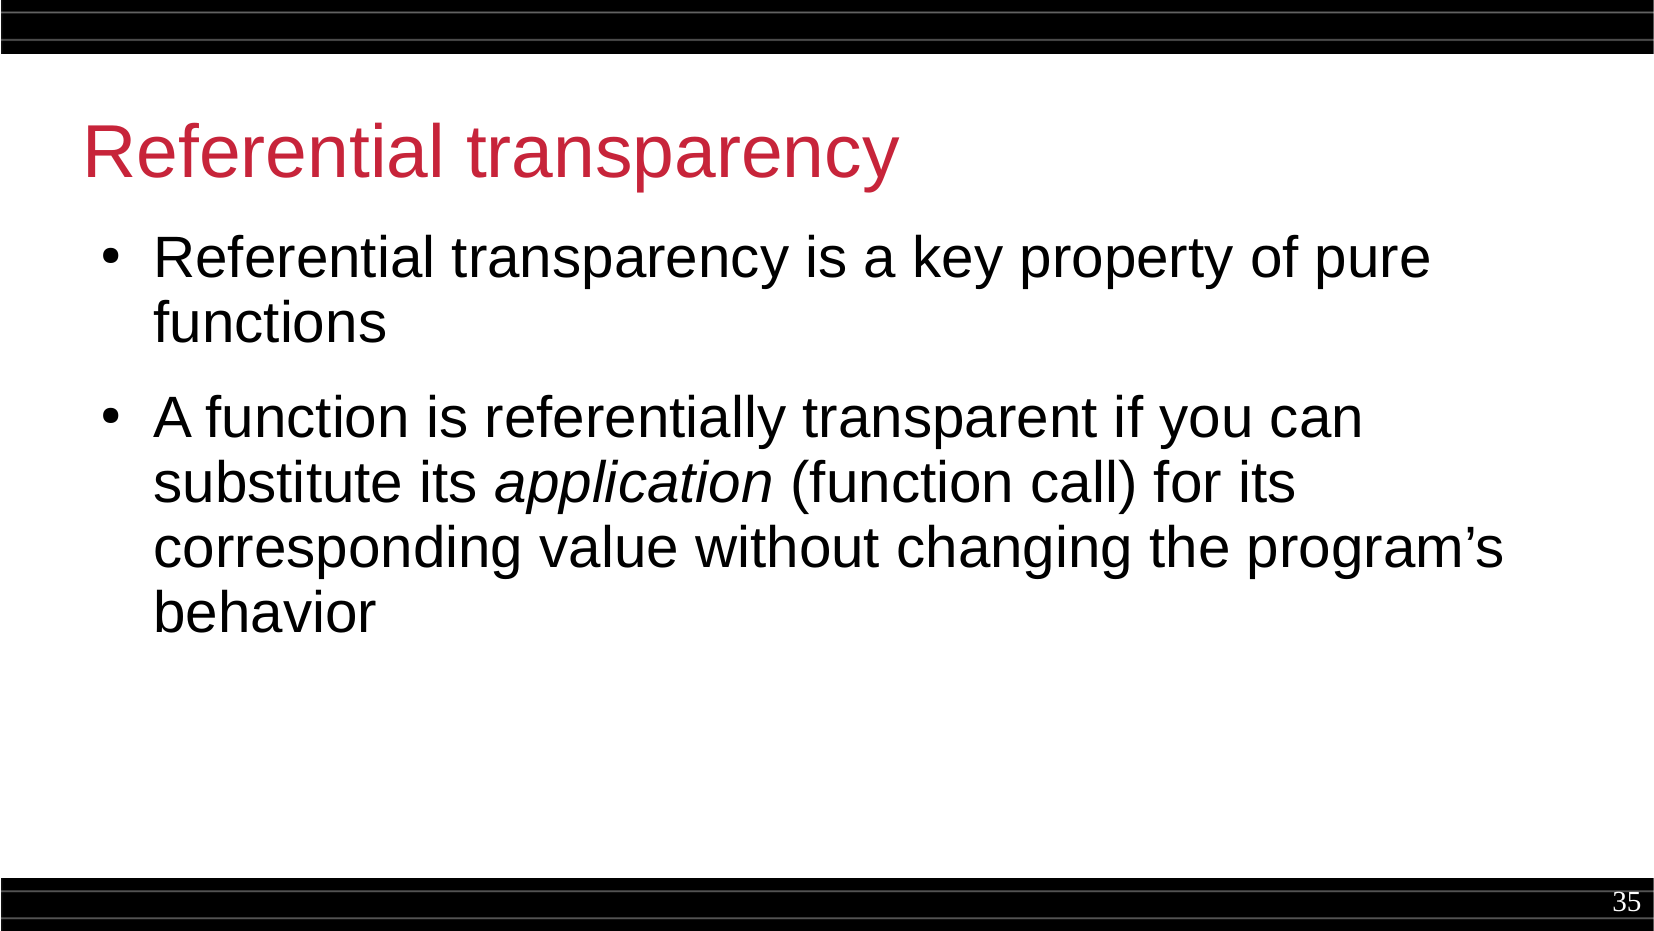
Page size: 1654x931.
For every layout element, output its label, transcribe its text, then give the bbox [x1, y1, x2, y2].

picture [1, 0, 1654, 54]
picture [1, 878, 1654, 931]
title Referential transparency [82, 92, 1571, 211]
list Referential transparency is a key property of pure functions A function is referentially transparent if you can substitute its application (function call) for its corresponding value without changing the program’s behavior [82, 225, 1571, 856]
